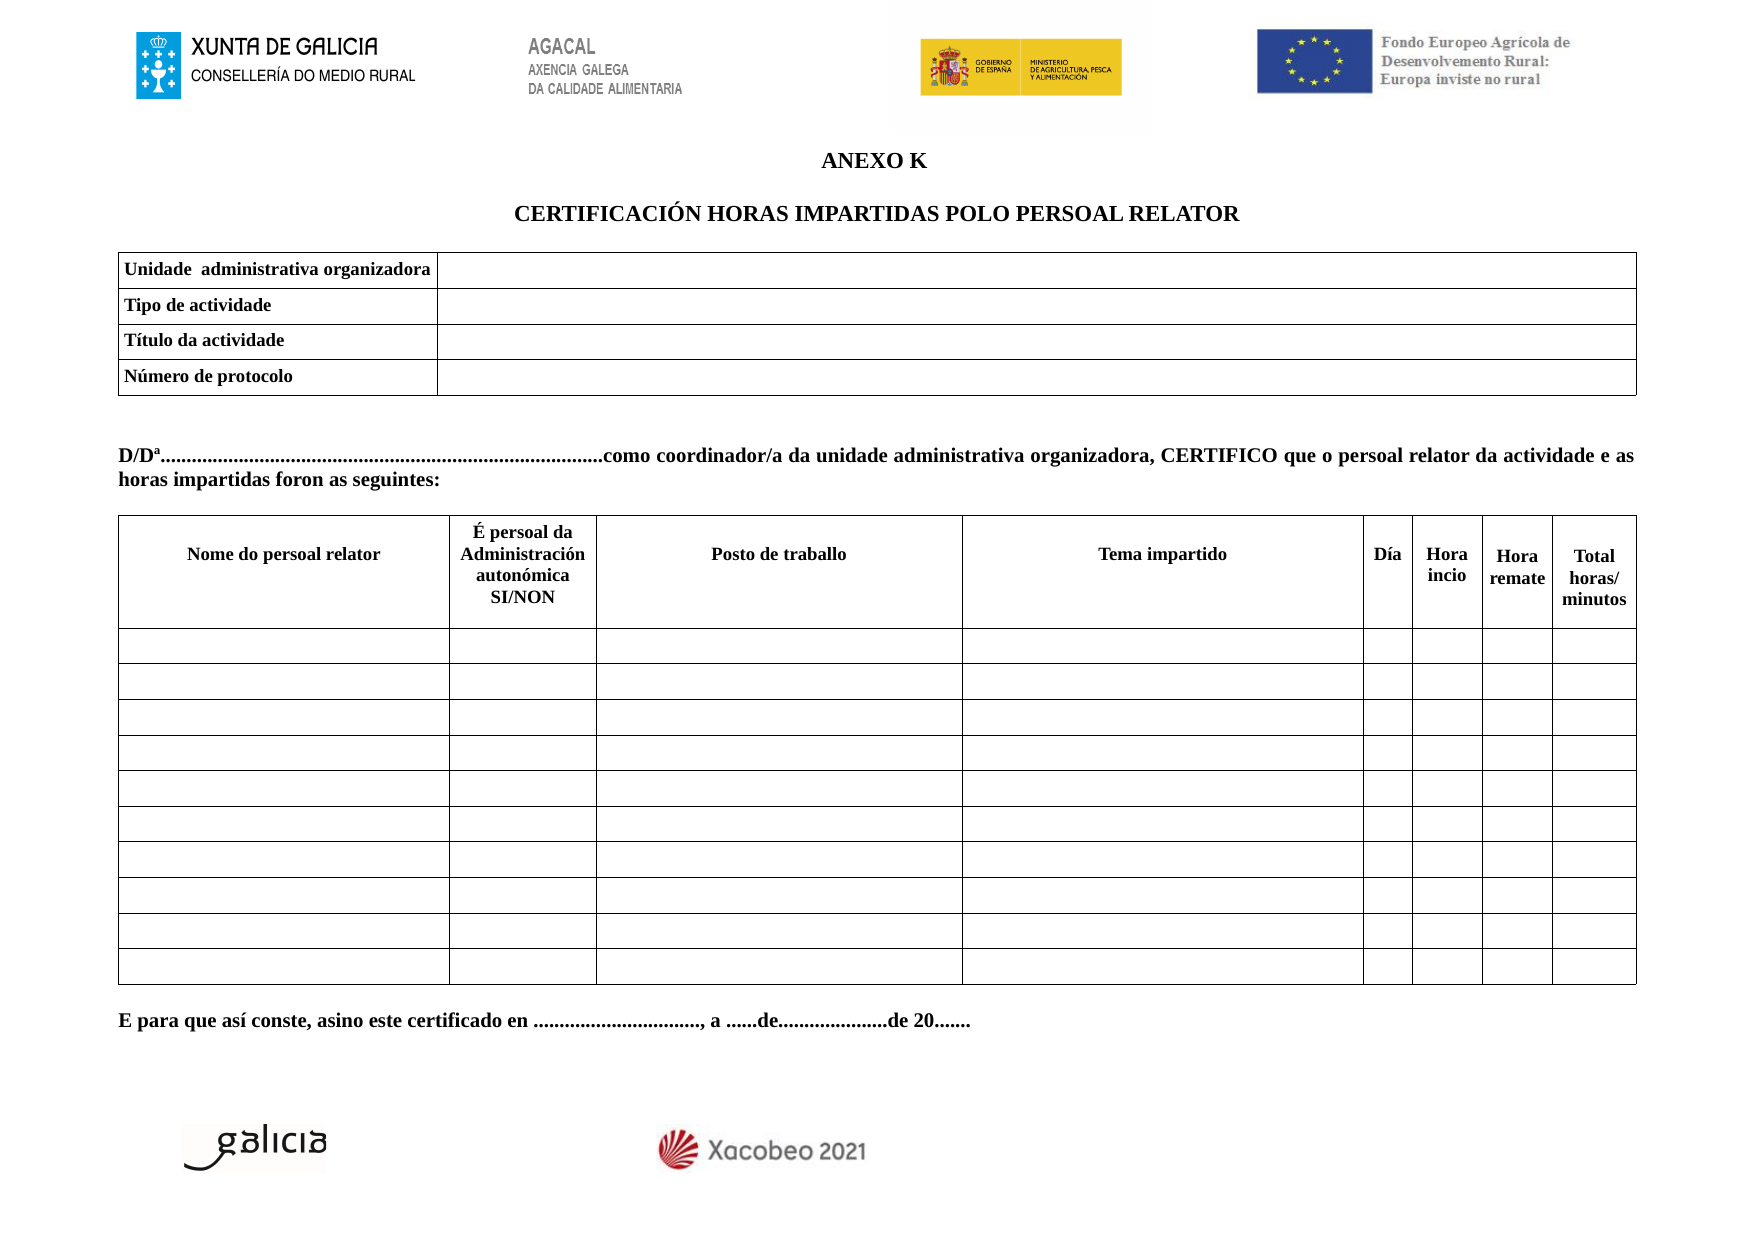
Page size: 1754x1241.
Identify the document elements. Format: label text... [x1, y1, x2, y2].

table_cell [1483, 629, 1552, 663]
table_cell [438, 325, 1636, 359]
table_cell [597, 736, 962, 770]
table_cell [1413, 736, 1482, 770]
table_cell [1553, 878, 1636, 913]
table_cell [1413, 878, 1482, 913]
table_cell [1483, 664, 1552, 699]
picture [181, 1124, 327, 1174]
table_header É persoal da Administración autonómica SI/NON [450, 516, 596, 628]
table_cell [1364, 914, 1412, 948]
table_cell [119, 914, 449, 948]
table_cell [1364, 842, 1412, 877]
table_cell [1364, 807, 1412, 841]
table_cell [597, 700, 962, 734]
table_cell [450, 664, 596, 699]
table_cell [1483, 736, 1552, 770]
table_cell [119, 629, 449, 663]
picture [152, 61, 165, 92]
table_cell [1364, 664, 1412, 699]
table_cell [450, 914, 596, 948]
table_cell [597, 949, 962, 984]
table_cell [450, 629, 596, 663]
table_cell [597, 842, 962, 877]
table_cell [450, 736, 596, 770]
table_cell [963, 771, 1363, 806]
table_cell [1483, 914, 1552, 948]
table_cell [963, 842, 1363, 877]
table_cell [1364, 700, 1412, 734]
table_cell [1364, 949, 1412, 984]
table_cell [1483, 842, 1552, 877]
table_cell [963, 878, 1363, 913]
picture [1249, 23, 1583, 100]
table_cell [1483, 807, 1552, 841]
table_cell [597, 664, 962, 699]
table_header Tema impartido [963, 516, 1363, 628]
table_cell [1364, 629, 1412, 663]
table_cell [597, 807, 962, 841]
table_cell [119, 700, 449, 734]
table_cell [963, 914, 1363, 948]
table_cell [1413, 700, 1482, 734]
table_cell [1483, 878, 1552, 913]
table_cell [1364, 878, 1412, 913]
picture [182, 32, 416, 99]
table_cell [1364, 736, 1412, 770]
table_header [438, 253, 1636, 288]
table_cell [1553, 736, 1636, 770]
table_cell [438, 360, 1636, 395]
table_cell [963, 736, 1363, 770]
table_cell [450, 949, 596, 984]
table_cell [119, 807, 449, 841]
text E para que así conste, asino este certificado en ................................, a ......de.....................de 20....... [118, 1008, 1636, 1032]
table_cell [119, 878, 449, 913]
table_header Posto de traballo [597, 516, 962, 628]
table_cell [1553, 914, 1636, 948]
table_cell [1553, 771, 1636, 806]
table_cell [963, 807, 1363, 841]
table_cell [1553, 700, 1636, 734]
table_cell [1413, 842, 1482, 877]
table_cell [1413, 914, 1482, 948]
table_cell Número de protocolo [119, 360, 437, 395]
table_cell [963, 664, 1363, 699]
table_cell [963, 700, 1363, 734]
table_header Día [1364, 516, 1412, 628]
table_cell [1553, 807, 1636, 841]
table_cell [1413, 771, 1482, 806]
table_header Total horas/ minutos [1553, 516, 1636, 628]
table_cell [597, 914, 962, 948]
table_cell [1413, 629, 1482, 663]
table_cell [450, 700, 596, 734]
table_cell [119, 842, 449, 877]
picture [518, 26, 702, 108]
table_cell [450, 807, 596, 841]
table_cell [597, 629, 962, 663]
table_cell [438, 289, 1636, 323]
table_header Hora remate [1483, 516, 1552, 628]
table_cell [450, 842, 596, 877]
table_cell [1553, 949, 1636, 984]
text ANEXO K [118, 147, 1636, 173]
picture [889, 0, 1153, 134]
table_cell [119, 771, 449, 806]
picture [656, 1124, 870, 1173]
table_cell [1364, 771, 1412, 806]
table_header Nome do persoal relator [119, 516, 449, 628]
table_cell [450, 878, 596, 913]
table_cell [963, 629, 1363, 663]
table_cell [963, 949, 1363, 984]
table_cell [450, 771, 596, 806]
table_cell [1553, 629, 1636, 663]
table_header Unidade administrativa organizadora [119, 253, 437, 288]
table_header Hora incio [1413, 516, 1482, 628]
table_cell [1483, 949, 1552, 984]
table_cell Tipo de actividade [119, 289, 437, 323]
table_cell [119, 664, 449, 699]
table_cell [597, 771, 962, 806]
text CERTIFICACIÓN HORAS IMPARTIDAS POLO PERSOAL RELATOR [118, 199, 1636, 226]
table_cell Título da actividade [119, 325, 437, 359]
table_cell [1553, 664, 1636, 699]
table_cell [1483, 771, 1552, 806]
table_cell [1413, 807, 1482, 841]
table_cell [1483, 700, 1552, 734]
table_cell [597, 878, 962, 913]
table_cell [1553, 842, 1636, 877]
table_cell [119, 949, 449, 984]
table_cell [119, 736, 449, 770]
text D/Dª.....................................................................................como coordinador/a da unidade administrativa organizadora, CERTIFICO que o persoal relator da actividade e as horas impartidas foron as seguintes: [118, 443, 1636, 491]
table_cell [1413, 664, 1482, 699]
table_cell [1413, 949, 1482, 984]
